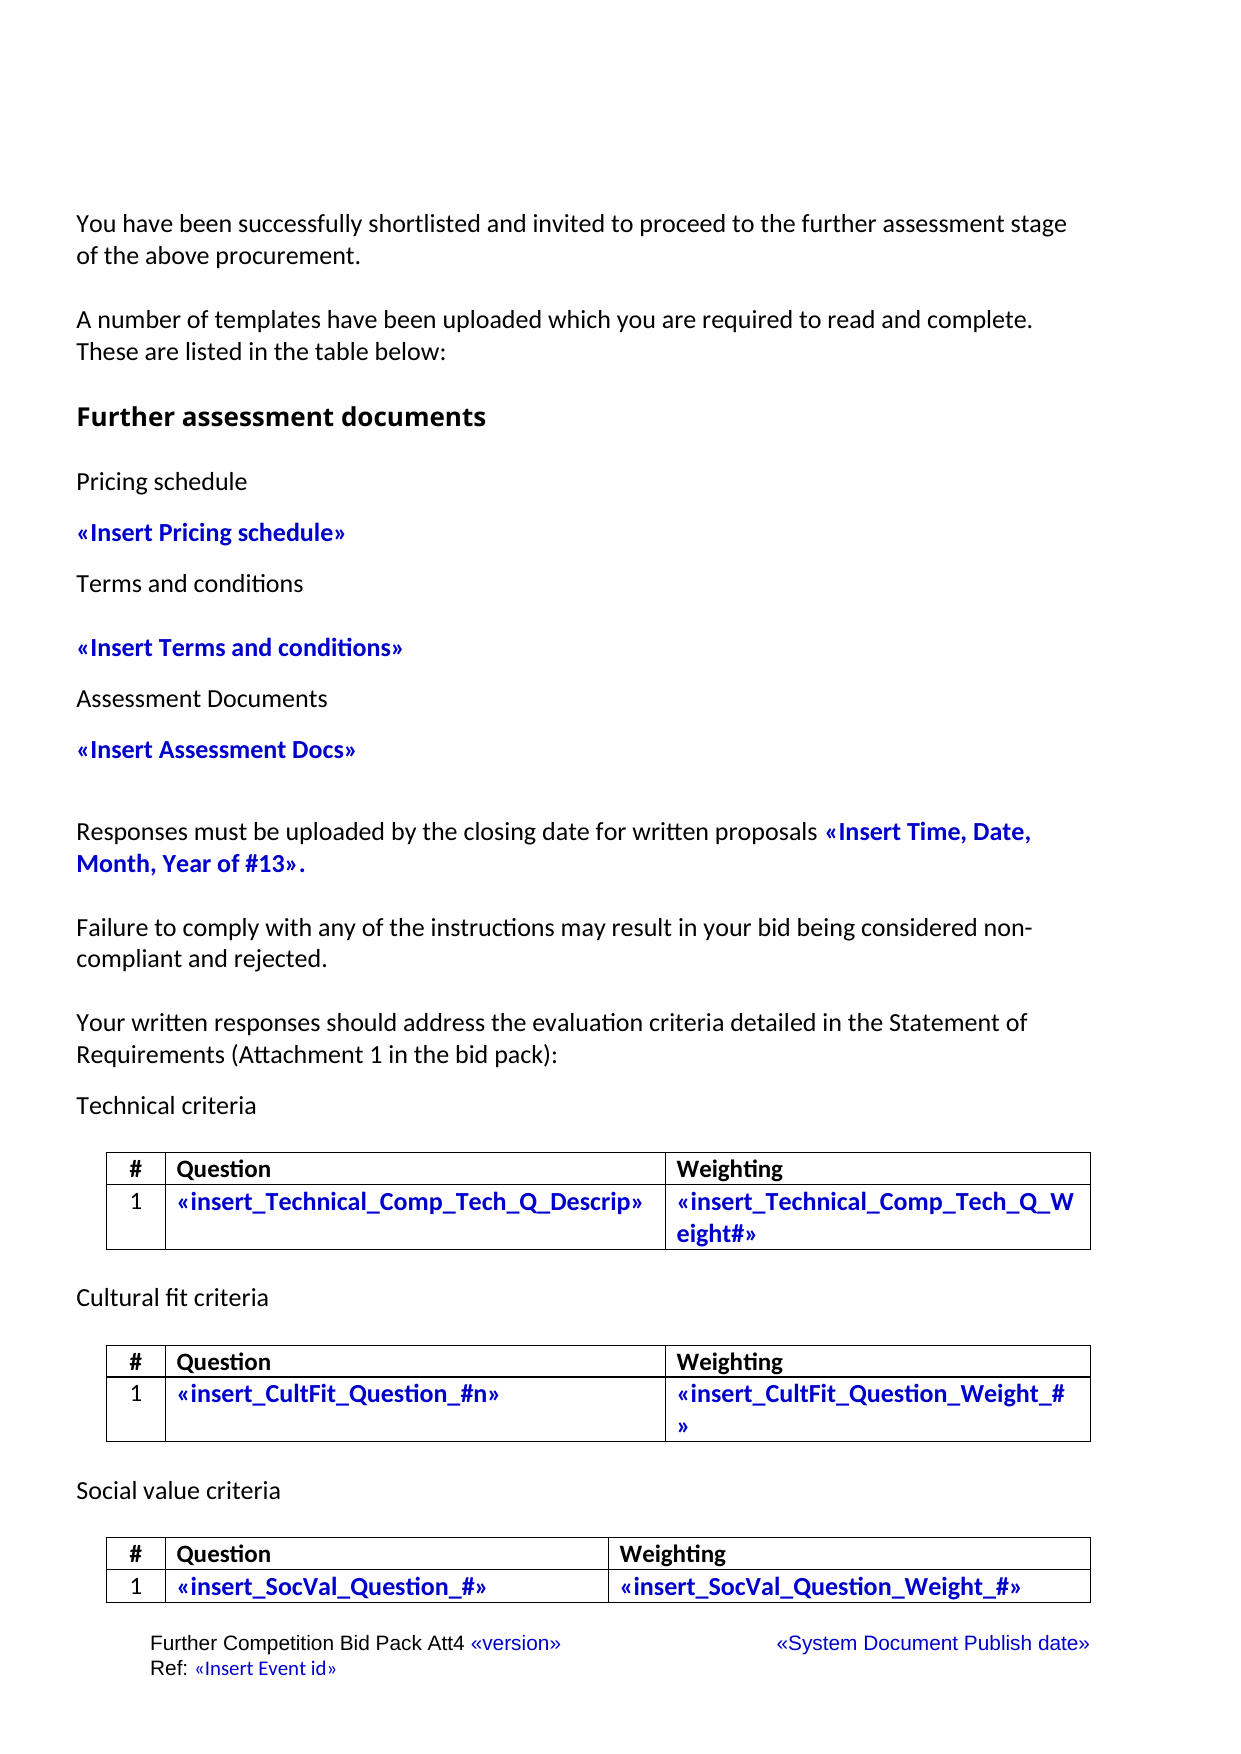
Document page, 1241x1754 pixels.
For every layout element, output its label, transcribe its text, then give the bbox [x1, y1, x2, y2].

table_header Weighting [666, 1346, 1090, 1376]
text Cultural fit criteria [76, 1281, 1090, 1313]
table_cell 1 [107, 1378, 165, 1441]
table_header Weighting [609, 1538, 1090, 1569]
table_header Question [166, 1346, 665, 1376]
table_header Question [166, 1153, 665, 1184]
text Further assessment documents [76, 398, 1090, 434]
table_header Question [166, 1538, 608, 1569]
text Your written responses should address the evaluation criteria detailed in the Statement of Requirements (Attachment 1 in the bid pack): [76, 1006, 1090, 1069]
text Responses must be uploaded by the closing date for written proposals «Insert Time, Date, Month, Year of #13». [76, 815, 1090, 879]
text Terms and conditions [76, 567, 1090, 599]
text You have been successfully shortlisted and invited to proceed to the further assessment stage of the above procurement. [76, 207, 1090, 271]
table_cell «insert_CultFit_Question_Weight_#» [666, 1378, 1090, 1441]
text «Insert Terms and conditions» [76, 631, 1090, 663]
text Failure to comply with any of the instructions may result in your bid being considered non-compliant and rejected. [76, 911, 1090, 974]
table_cell «insert_CultFit_Question_#n» [166, 1378, 665, 1441]
table_cell 1 [107, 1570, 165, 1602]
text Technical criteria [76, 1089, 1090, 1121]
text Pricing schedule [76, 465, 1090, 497]
table_cell «insert_SocVal_Question_Weight_#» [609, 1570, 1090, 1602]
table_cell «insert_SocVal_Question_#» [166, 1570, 608, 1602]
table_header # [107, 1346, 165, 1376]
text «Insert Pricing schedule» [76, 516, 1090, 548]
table_header # [107, 1538, 165, 1569]
table_cell «insert_Technical_Comp_Tech_Q_Descrip» [166, 1185, 665, 1248]
text Social value criteria [76, 1474, 1090, 1506]
table_cell «insert_Technical_Comp_Tech_Q_Weight#» [666, 1185, 1090, 1248]
text «Insert Assessment Docs» [76, 733, 1090, 764]
table_header # [107, 1153, 165, 1184]
table_cell 1 [107, 1185, 165, 1248]
text Assessment Documents [76, 682, 1090, 713]
table_header Weighting [666, 1153, 1090, 1184]
text A number of templates have been uploaded which you are required to read and complete. These are listed in the table below: [76, 303, 1090, 366]
